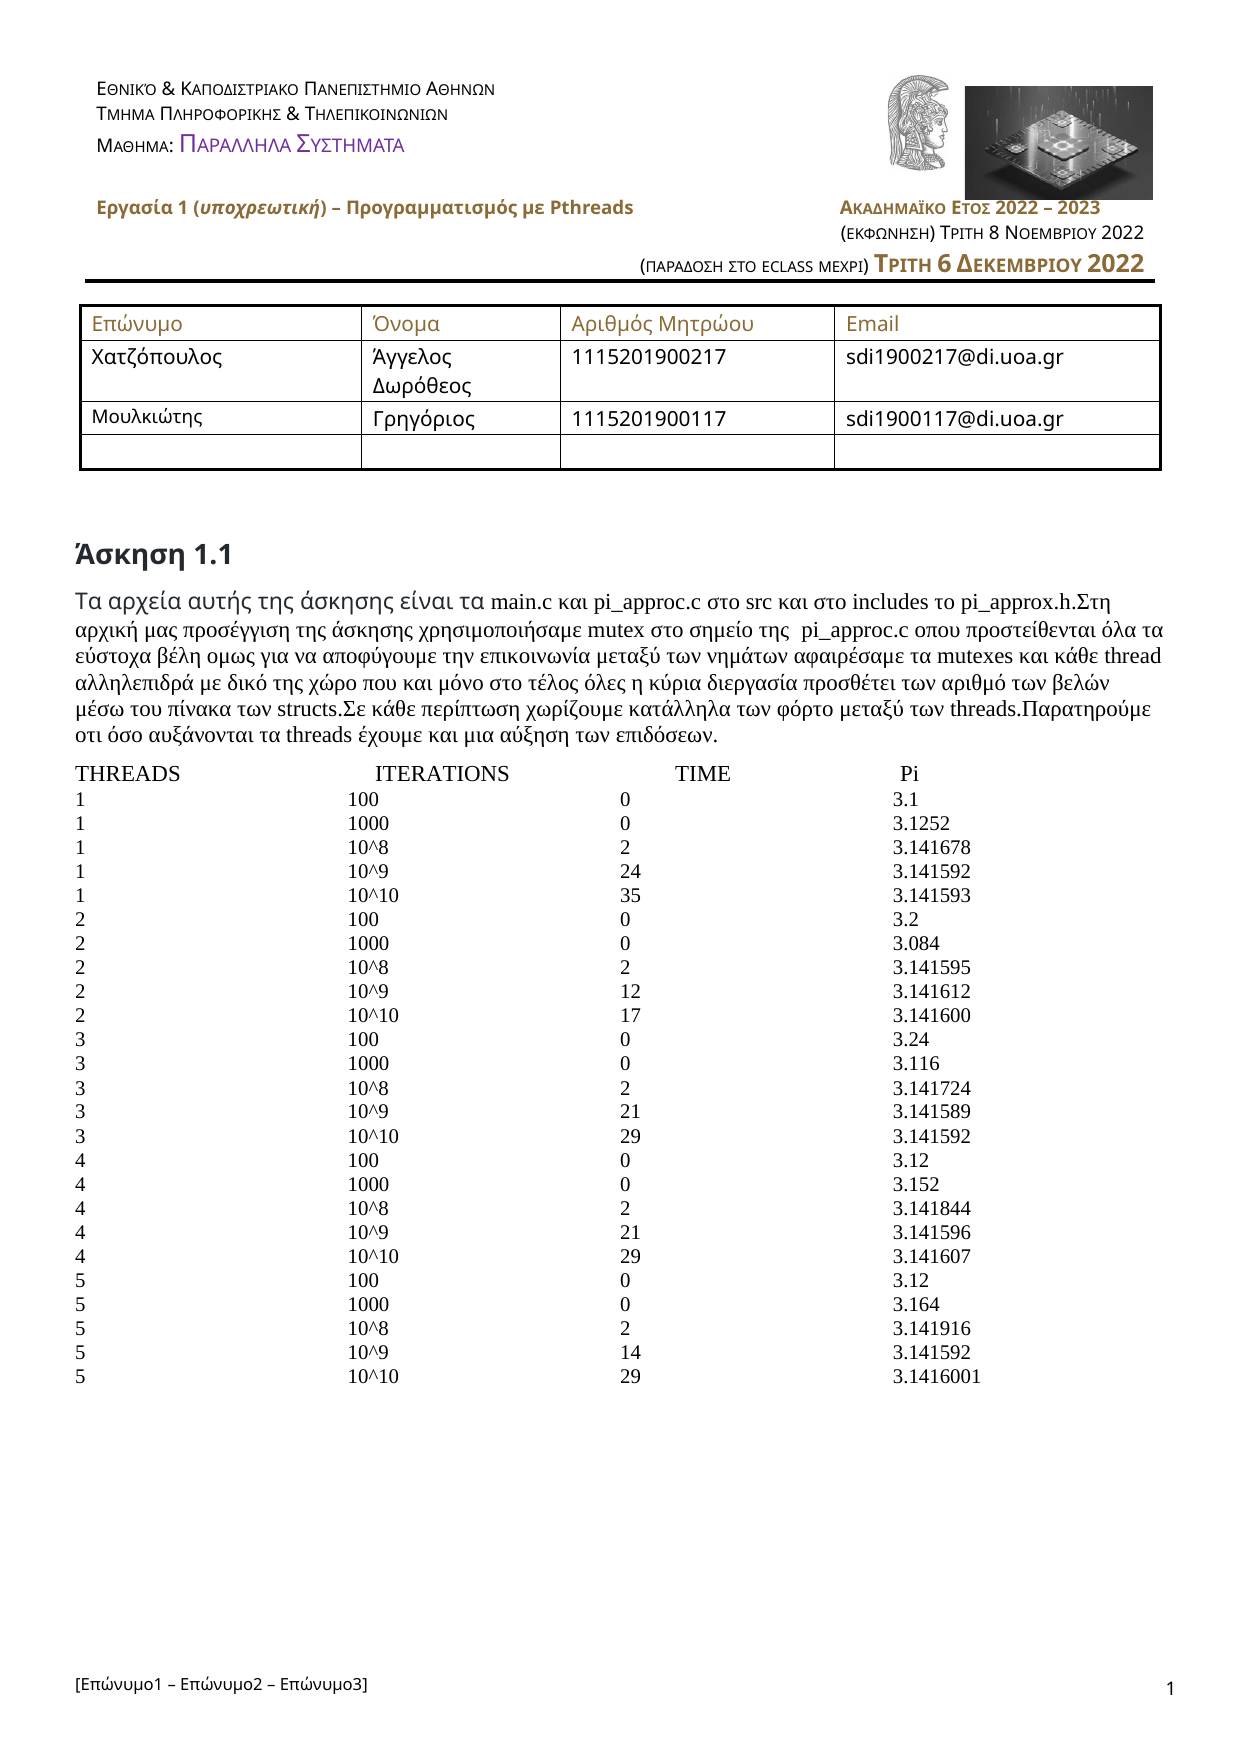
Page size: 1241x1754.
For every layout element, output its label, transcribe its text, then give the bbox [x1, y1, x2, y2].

table_cell 3 [75, 1075, 347, 1099]
table_cell 12 [620, 979, 893, 1003]
table_header Όνομα [362, 307, 560, 340]
table_cell 10^10 [348, 1364, 620, 1388]
table_cell 3.141600 [893, 1003, 1165, 1027]
table_cell 2 [620, 1196, 893, 1220]
table_cell 2 [620, 955, 893, 979]
table_header 100 [348, 787, 620, 811]
table_cell 2 [75, 955, 347, 979]
table_cell 0 [620, 811, 893, 835]
table_cell 2 [75, 1003, 347, 1027]
table_cell 3.116 [893, 1051, 1165, 1075]
text Τα αρχεία αυτής της άσκησης είναι τα main.c και pi_approc.c στο src και στο includes το pi_approx.h.Στη αρχική μας προσέγγιση της άσκησης χρησιμοποιήσαμε mutex στο σημείο της pi_approc.c οπου προστείθενται όλα τα εύστοχα βέλη ομως για να αποφύγουμε την επικοινωνία μεταξύ των νημάτων αφαιρέσαμε τα mutexes και κάθε thread αλληλεπιδρά με δικό της χώρο που και μόνο στο τέλος όλες η κύρια διεργασία προσθέτει των αριθμό των βελών μέσω του πίνακα των structs.Σε κάθε περίπτωση χωρίζουμε κατάλληλα των φόρτο μεταξύ των threads.Παρατηρούμε οτι όσο αυξάνονται τα threads έχουμε και μια αύξηση των επιδόσεων. [37, 585, 1165, 748]
table_cell 10^9 [348, 1100, 620, 1123]
table_cell 4 [75, 1244, 347, 1268]
table_header Email [835, 307, 1159, 340]
table_cell 1 [75, 835, 347, 859]
table_cell 2 [75, 979, 347, 1003]
table_cell 10^10 [348, 1244, 620, 1268]
table_cell 1000 [348, 1172, 620, 1196]
table_cell 0 [620, 1268, 893, 1292]
table_cell 10^8 [348, 1075, 620, 1099]
table_header Εθνικό & Καποδιστριακο Πανεπιστημιο Αθηνων Τμημα Πληροφορικησ & Τηλεπικοινωνιων Μαθημα: ΠΑΡΑΛΛΗΛΑ ΣΥΣΤΗΜΑΤΑ Εργασία 1 (υποχρεωτική) – Προγραμματισμός με Pthreads Ακαδημαϊκο Ετοσ 2022 – 2023 (εκφωνηση) Τριτη 8 Νοεμβριου 2022 (παραδοση στο eclass μεχρι) ΤΡΙΤΗ 6 ΔΕΚΕΜΒΡΙΟΥ 2022 [85, 75, 1155, 279]
table_cell 100 [348, 907, 620, 931]
table_cell 5 [75, 1316, 347, 1340]
table_cell 4 [75, 1196, 347, 1220]
text THREADS ITERATIONS TIME Pi [37, 760, 1165, 787]
table_cell 5 [75, 1340, 347, 1364]
table_cell 1000 [348, 1292, 620, 1316]
table_cell 3 [75, 1100, 347, 1123]
table_cell 1115201900217 [561, 341, 834, 401]
table_cell Άγγελος Δωρόθεος [362, 341, 560, 401]
table_cell 24 [620, 859, 893, 883]
table_cell 29 [620, 1364, 893, 1388]
table_cell 3.141596 [893, 1220, 1165, 1244]
table_cell 1000 [348, 1051, 620, 1075]
table_cell 4 [75, 1172, 347, 1196]
table_cell 10^10 [348, 1003, 620, 1027]
table_cell 10^8 [348, 835, 620, 859]
table_cell 3.1252 [893, 811, 1165, 835]
table_cell 14 [620, 1340, 893, 1364]
table_cell 3.084 [893, 931, 1165, 955]
table_cell 3 [75, 1124, 347, 1148]
table_cell 0 [620, 1172, 893, 1196]
table_cell 3.164 [893, 1292, 1165, 1316]
table_cell 3.141589 [893, 1100, 1165, 1123]
table_cell 3.141592 [893, 859, 1165, 883]
table_cell 3.152 [893, 1172, 1165, 1196]
table_cell 3.141607 [893, 1244, 1165, 1268]
table_cell [362, 435, 560, 467]
table_cell [561, 435, 834, 467]
table_header 0 [620, 787, 893, 811]
table_cell 5 [75, 1364, 347, 1388]
table_cell 5 [75, 1292, 347, 1316]
table_cell 3.141678 [893, 835, 1165, 859]
table_cell 3.141595 [893, 955, 1165, 979]
table_cell 2 [620, 1075, 893, 1099]
table_cell 100 [348, 1148, 620, 1172]
table_cell 4 [75, 1220, 347, 1244]
table_cell 2 [620, 1316, 893, 1340]
table_cell 10^9 [348, 979, 620, 1003]
table_cell 3.141592 [893, 1340, 1165, 1364]
table_cell 10^10 [348, 883, 620, 907]
table_cell 3 [75, 1051, 347, 1075]
table_cell 3.12 [893, 1148, 1165, 1172]
table_cell 3.24 [893, 1027, 1165, 1051]
table_cell 3.141916 [893, 1316, 1165, 1340]
table_cell 0 [620, 1027, 893, 1051]
table_cell 10^10 [348, 1124, 620, 1148]
table_cell 10^8 [348, 1316, 620, 1340]
table_cell 10^8 [348, 1196, 620, 1220]
table_cell 2 [75, 931, 347, 955]
table_cell 1 [75, 883, 347, 907]
table_cell 1 [75, 811, 347, 835]
table_cell 1115201900117 [561, 402, 834, 434]
table_header 3.1 [893, 787, 1165, 811]
table_cell 3.141844 [893, 1196, 1165, 1220]
table_cell 1000 [348, 931, 620, 955]
table_cell Χατζόπουλος [82, 341, 361, 401]
table_cell 100 [348, 1027, 620, 1051]
table_cell 35 [620, 883, 893, 907]
table_cell sdi1900217@di.uoa.gr [835, 341, 1159, 401]
table_cell 5 [75, 1268, 347, 1292]
table_cell sdi1900117@di.uoa.gr [835, 402, 1159, 434]
table_cell 4 [75, 1148, 347, 1172]
table_cell 3 [75, 1027, 347, 1051]
table_cell 10^9 [348, 859, 620, 883]
table_cell 10^9 [348, 1340, 620, 1364]
table_header Επώνυμο [82, 307, 361, 340]
table_cell [82, 435, 361, 467]
table_cell Μουλκιώτης [82, 402, 361, 434]
table_cell 0 [620, 907, 893, 931]
table_header Αριθμός Μητρώου [561, 307, 834, 340]
table_cell 21 [620, 1220, 893, 1244]
table_cell 0 [620, 1148, 893, 1172]
table_cell 3.141592 [893, 1124, 1165, 1148]
table_cell 29 [620, 1124, 893, 1148]
table_cell 0 [620, 1292, 893, 1316]
table_cell 10^8 [348, 955, 620, 979]
table_cell 1 [75, 859, 347, 883]
table_cell 3.1416001 [893, 1364, 1165, 1388]
table_cell 0 [620, 931, 893, 955]
table_cell 21 [620, 1100, 893, 1123]
table_cell 29 [620, 1244, 893, 1268]
table_cell 3.2 [893, 907, 1165, 931]
table_cell 0 [620, 1051, 893, 1075]
table_cell 2 [75, 907, 347, 931]
table_cell 10^9 [348, 1220, 620, 1244]
table_cell [835, 435, 1159, 467]
table_header 1 [75, 787, 347, 811]
table_cell 100 [348, 1268, 620, 1292]
table_cell 3.12 [893, 1268, 1165, 1292]
text Άσκηση 1.1 [75, 534, 1165, 572]
table_cell 3.141593 [893, 883, 1165, 907]
table_cell 1000 [348, 811, 620, 835]
table_cell Γρηγόριος [362, 402, 560, 434]
table_cell 3.141612 [893, 979, 1165, 1003]
table_cell 2 [620, 835, 893, 859]
table_cell 17 [620, 1003, 893, 1027]
table_cell 3.141724 [893, 1075, 1165, 1099]
